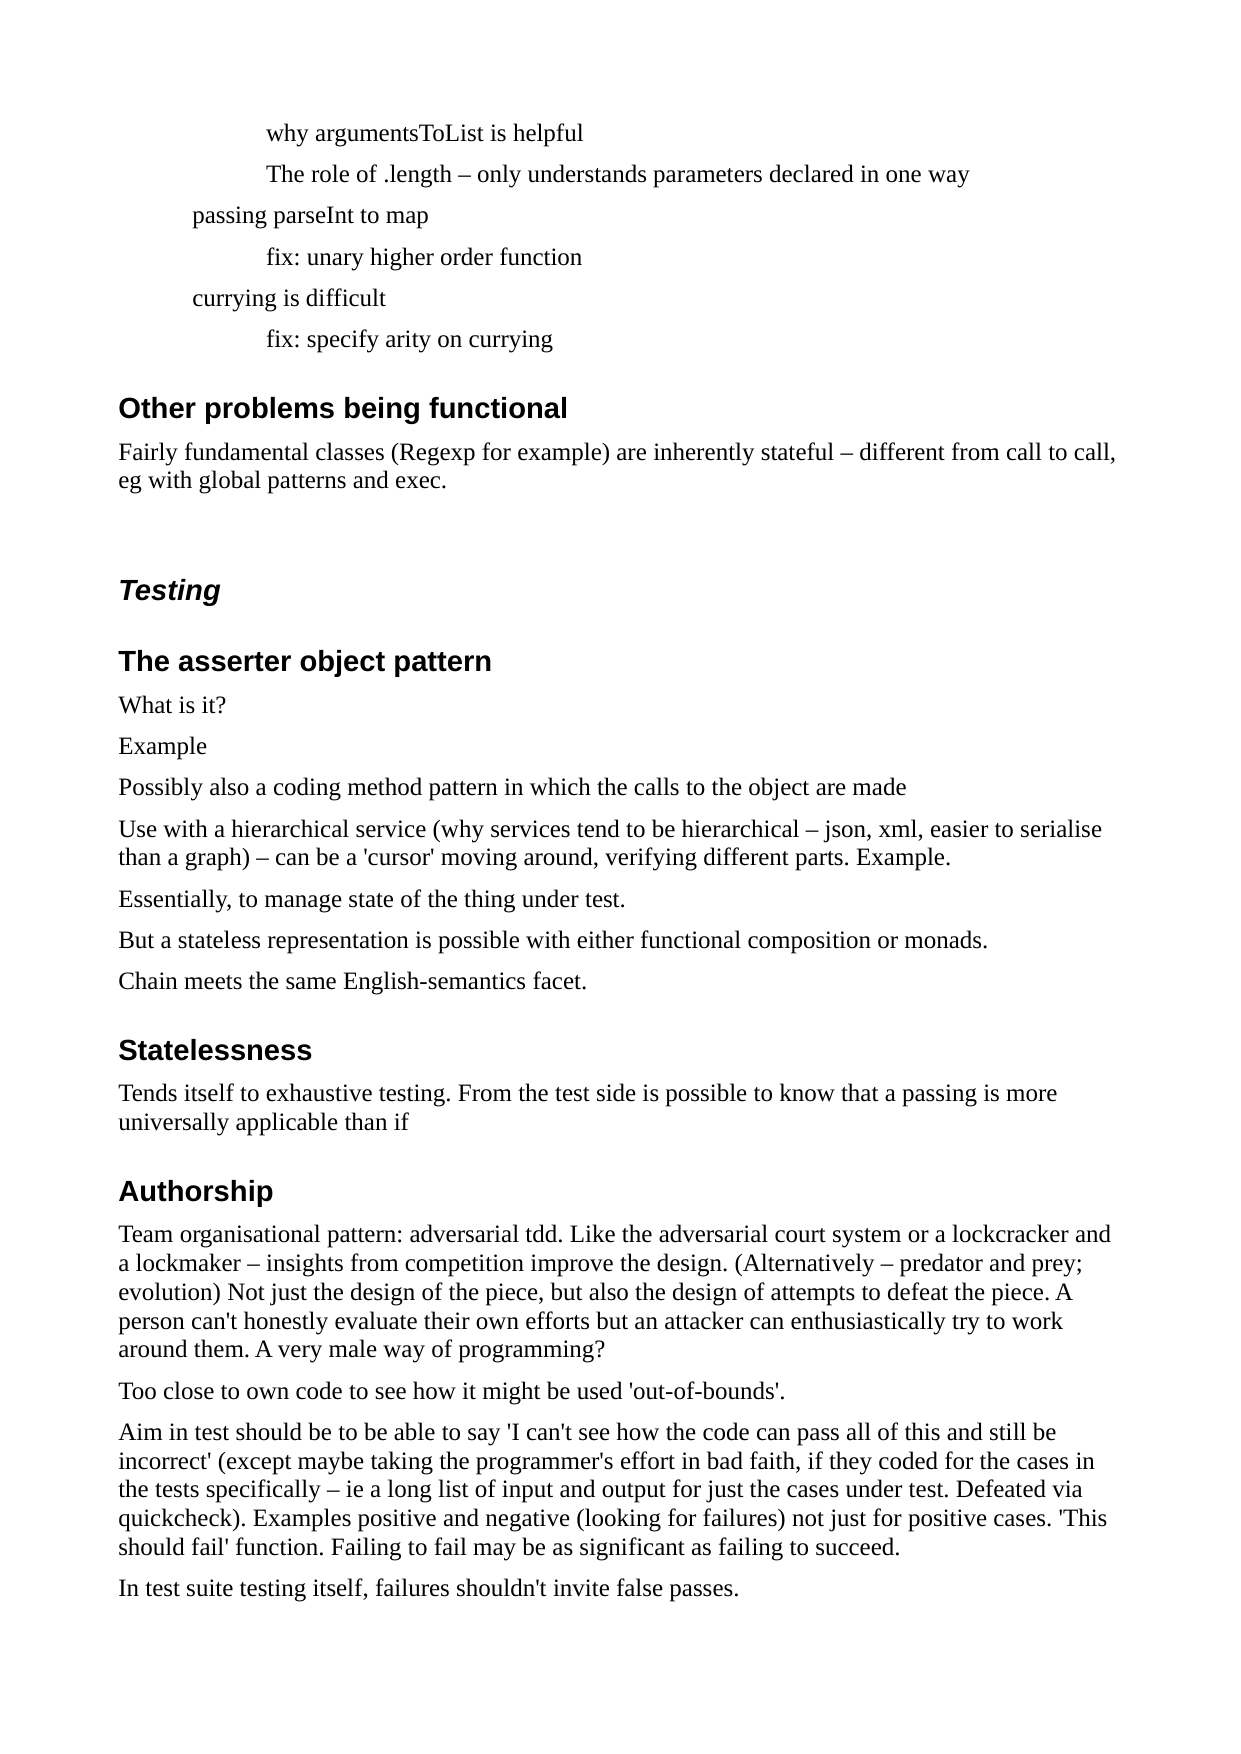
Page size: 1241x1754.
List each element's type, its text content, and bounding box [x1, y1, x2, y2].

text Team organisational pattern: adversarial tdd. Like the adversarial court system or a lockcracker and a lockmaker – insights from competition improve the design. (Alternatively – predator and prey; evolution) Not just the design of the piece, but also the design of attempts to defeat the piece. A person can't honestly evaluate their own efforts but an attacker can enthusiastically try to work around them. A very male way of programming? [118, 1219, 1122, 1363]
text But a stateless representation is possible with either functional composition or monads. [118, 925, 1122, 954]
text Tends itself to exhaustive testing. From the test side is possible to know that a passing is more universally applicable than if [118, 1078, 1122, 1136]
text Essentially, to manage state of the thing under test. [118, 884, 1122, 912]
text Too close to own code to see how it might be used 'out-of-bounds'. [118, 1376, 1122, 1404]
text fix: specify arity on currying [118, 324, 1122, 353]
text What is it? [118, 690, 1122, 719]
text Example [118, 731, 1122, 760]
text currying is difficult [118, 283, 1122, 312]
subtitle Statelessness [118, 1032, 1122, 1066]
subtitle The asserter object pattern [118, 644, 1122, 677]
subtitle Testing [118, 573, 1122, 606]
text The role of .length – only understands parameters declared in one way [118, 159, 1122, 188]
text why argumentsToList is helpful [118, 118, 1122, 147]
text passing parseInt to map [118, 201, 1122, 229]
text Fairly fundamental classes (Regexp for example) are inherently stateful – different from call to call, eg with global patterns and exec. [118, 437, 1122, 494]
text fix: unary higher order function [118, 242, 1122, 271]
text Use with a hierarchical service (why services tend to be hierarchical – json, xml, easier to serialise than a graph) – can be a 'cursor' moving around, verifying different parts. Example. [118, 814, 1122, 871]
subtitle Authorship [118, 1173, 1122, 1207]
text Possibly also a coding method pattern in which the calls to the object are made [118, 772, 1122, 801]
text In test suite testing itself, failures shouldn't invite false passes. [118, 1573, 1122, 1602]
subtitle Other problems being functional [118, 391, 1122, 424]
text Aim in test should be to be able to say 'I can't see how the code can pass all of this and still be incorrect' (except maybe taking the programmer's effort in bad faith, if they coded for the cases in the tests specifically – ie a long list of input and output for just the cases under test. Defeated via quickcheck). Examples positive and negative (looking for failures) not just for positive cases. 'This should fail' function. Failing to fail may be as significant as failing to succeed. [118, 1417, 1122, 1561]
text Chain meets the same English-semantics facet. [118, 966, 1122, 995]
